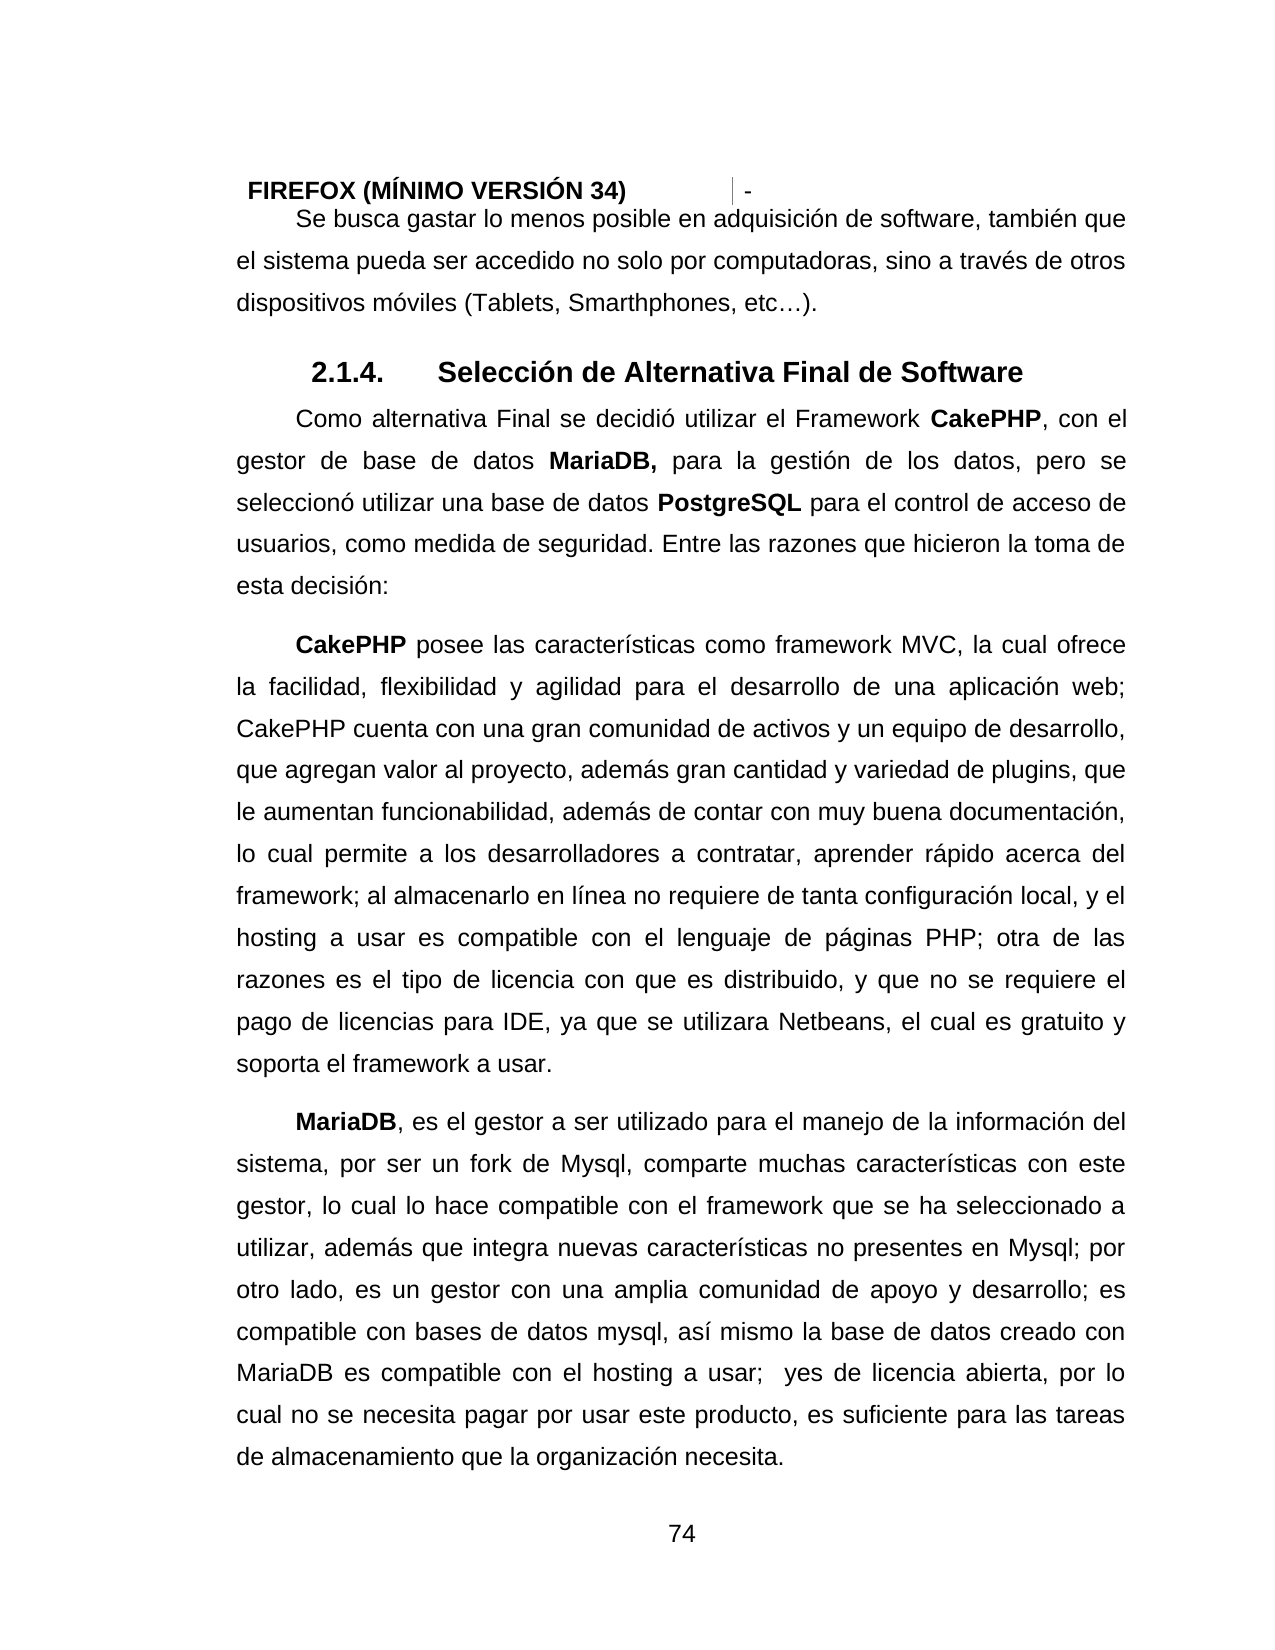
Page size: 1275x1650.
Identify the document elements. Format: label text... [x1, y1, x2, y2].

text Como alternativa Final se decidió utilizar el Framework CakePHP, con el gestor de base de datos MariaDB, para la gestión de los datos, pero se seleccionó utilizar una base de datos PostgreSQL para el control de acceso de usuarios, como medida de seguridad. Entre las razones que hicieron la toma de esta decisión: [236, 404, 1127, 600]
subtitle Selección de Alternativa Final de Software [311, 356, 1127, 388]
table_cell Firefox (mínimo versión 34) [236, 177, 732, 205]
text Se busca gastar lo menos posible en adquisición de software, también que el sistema pueda ser accedido no solo por computadoras, sino a través de otros dispositivos móviles (Tablets, Smarthphones, etc…). [236, 205, 1127, 317]
text MariaDB, es el gestor a ser utilizado para el manejo de la información del sistema, por ser un fork de Mysql, comparte muchas características con este gestor, lo cual lo hace compatible con el framework que se ha seleccionado a utilizar, además que integra nuevas características no presentes en Mysql; por otro lado, es un gestor con una amplia comunidad de apoyo y desarrollo; es compatible con bases de datos mysql, así mismo la base de datos creado con MariaDB es compatible con el hosting a usar; yes de licencia abierta, por lo cual no se necesita pagar por usar este producto, es suficiente para las tareas de almacenamiento que la organización necesita. [236, 1108, 1127, 1471]
text CakePHP posee las características como framework MVC, la cual ofrece la facilidad, flexibilidad y agilidad para el desarrollo de una aplicación web; CakePHP cuenta con una gran comunidad de activos y un equipo de desarrollo, que agregan valor al proyecto, además gran cantidad y variedad de plugins, que le aumentan funcionabilidad, además de contar con muy buena documentación, lo cual permite a los desarrolladores a contratar, aprender rápido acerca del framework; al almacenarlo en línea no requiere de tanta configuración local, y el hosting a usar es compatible con el lenguaje de páginas PHP; otra de las razones es el tipo de licencia con que es distribuido, y que no se requiere el pago de licencias para IDE, ya que se utilizara Netbeans, el cual es gratuito y soporta el framework a usar. [236, 631, 1127, 1077]
table_cell - [733, 177, 1019, 205]
